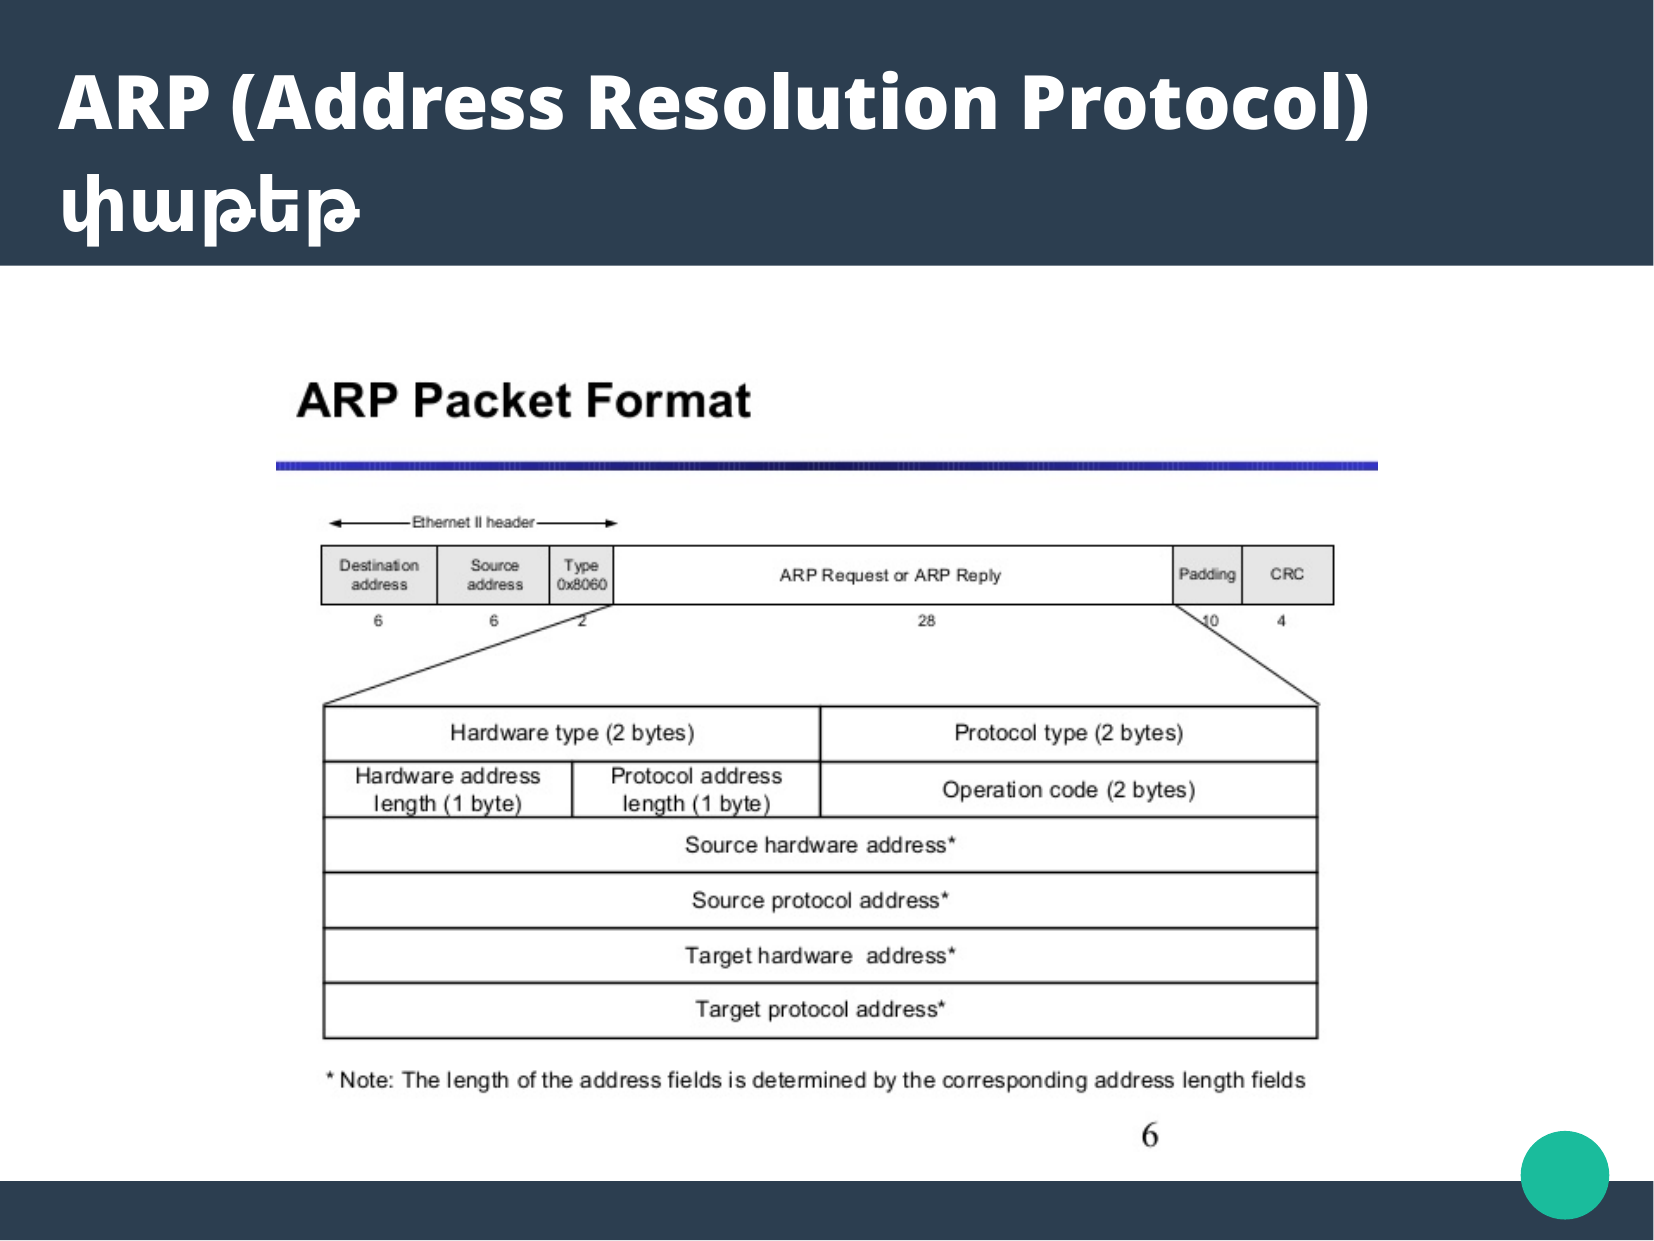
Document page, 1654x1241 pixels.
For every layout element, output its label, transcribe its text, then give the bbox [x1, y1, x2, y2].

title ARP (Address Resolution Protocol) փաթեթ [59, 49, 1595, 207]
picture [276, 324, 1378, 1152]
